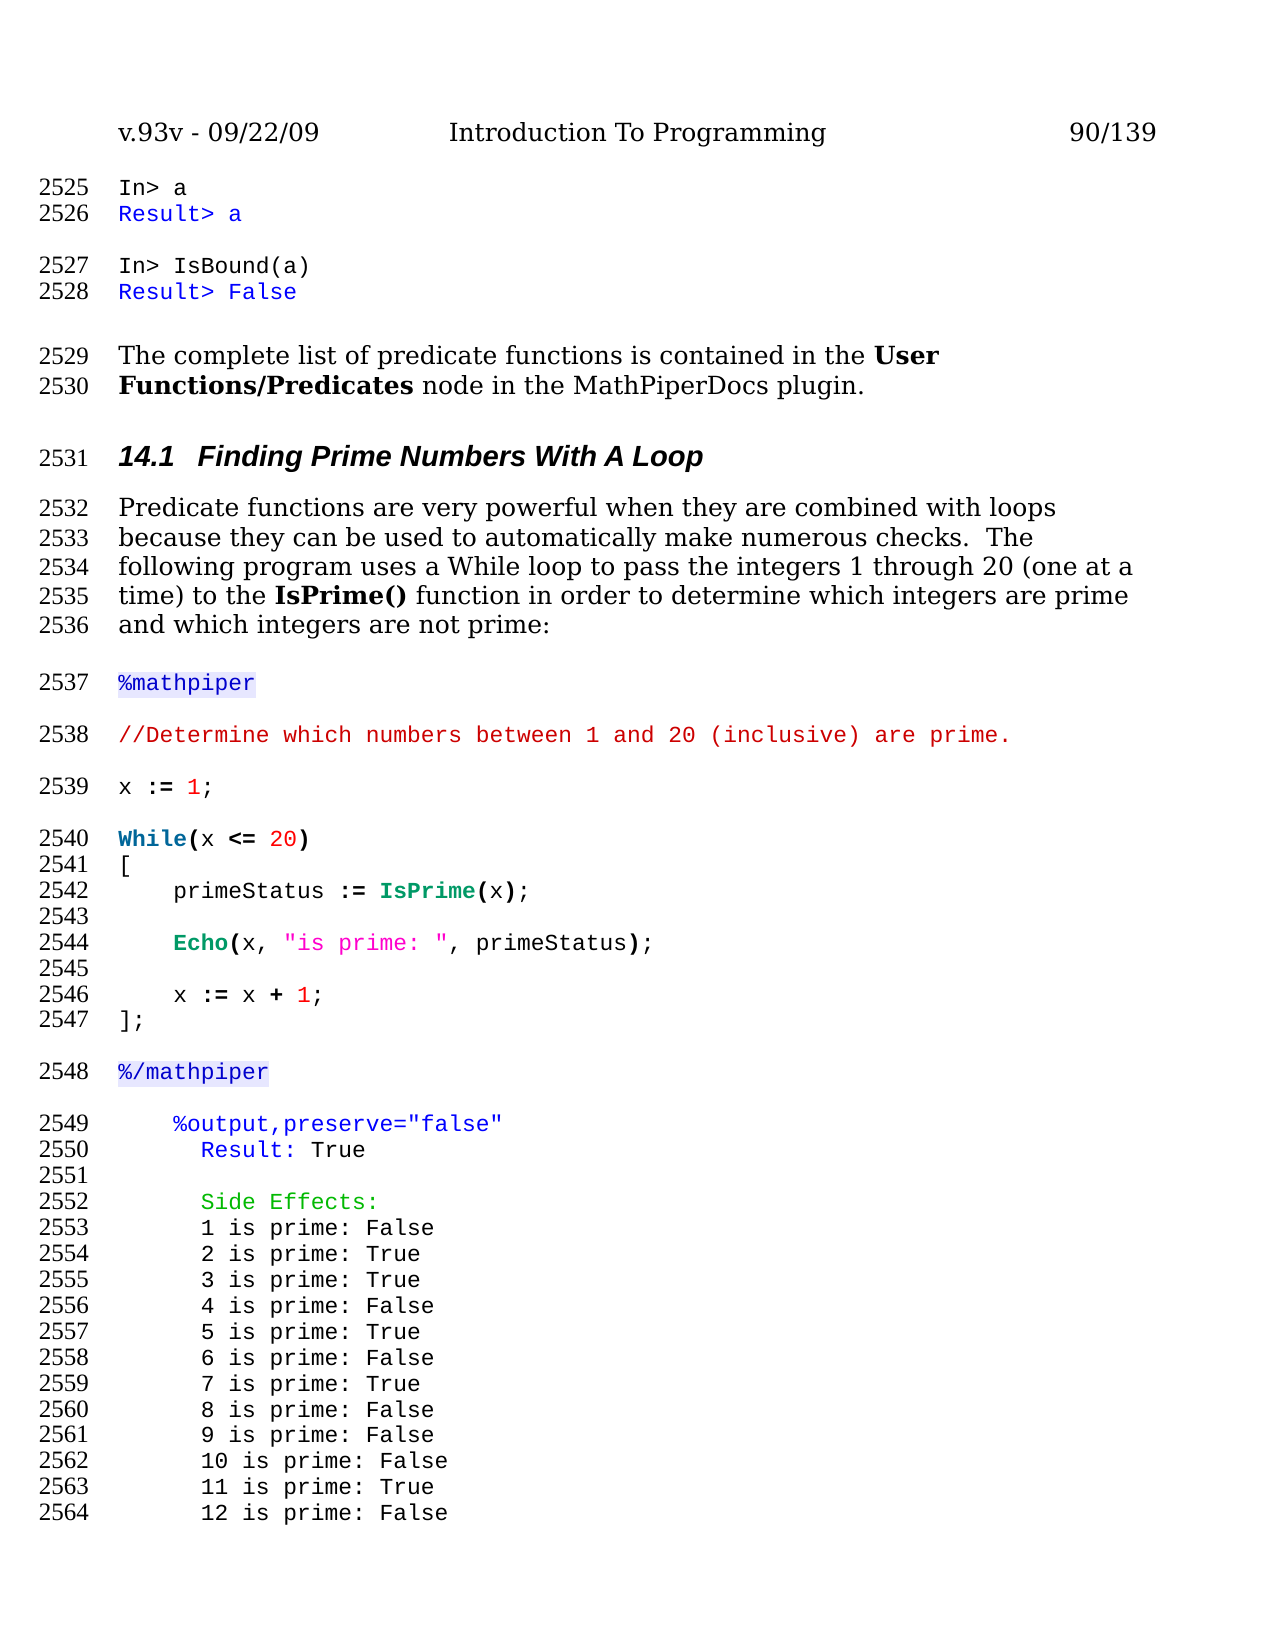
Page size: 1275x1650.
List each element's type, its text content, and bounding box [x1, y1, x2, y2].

text //Determine which numbers between 1 and 20 (inclusive) are prime. [118, 723, 1157, 749]
text %/mathpiper [118, 1061, 1157, 1087]
text 10 is prime: False [118, 1450, 1157, 1476]
text 11 is prime: True [118, 1476, 1157, 1502]
text Result> False [118, 281, 1157, 306]
text ]; [118, 1009, 1157, 1035]
text Result: True [118, 1138, 1157, 1164]
text 4 is prime: False [118, 1294, 1157, 1320]
text 9 is prime: False [118, 1424, 1157, 1450]
text primeStatus := IsPrime(x); [118, 879, 1157, 905]
text [ [118, 853, 1157, 879]
text %output,preserve="false" [118, 1113, 1157, 1138]
text While(x <= 20) [118, 827, 1157, 853]
text x := 1; [118, 775, 1157, 801]
text 5 is prime: True [118, 1320, 1157, 1346]
text Side Effects: [118, 1190, 1157, 1216]
text %mathpiper [118, 672, 1157, 698]
text 7 is prime: True [118, 1372, 1157, 1398]
text In> a [118, 177, 1157, 203]
text 6 is prime: False [118, 1346, 1157, 1372]
text Predicate functions are very powerful when they are combined with loops because they can be used to automatically make numerous checks. The following program uses a While loop to pass the integers 1 through 20 (one at a time) to the IsPrime() function in order to determine which integers are prime and which integers are not prime: [118, 494, 1157, 640]
text 3 is prime: True [118, 1268, 1157, 1294]
text Echo(x, "is prime: ", primeStatus); [118, 931, 1157, 957]
subtitle Finding Prime Numbers With A Loop [118, 439, 1157, 473]
text 8 is prime: False [118, 1398, 1157, 1424]
text 1 is prime: False [118, 1216, 1157, 1242]
text 2 is prime: True [118, 1242, 1157, 1268]
text x := x + 1; [118, 983, 1157, 1009]
text The complete list of predicate functions is contained in the User Functions/Predicates node in the MathPiperDocs plugin. [118, 341, 1157, 400]
text Result> a [118, 203, 1157, 229]
text In> IsBound(a) [118, 254, 1157, 281]
text 12 is prime: False [118, 1502, 1157, 1528]
